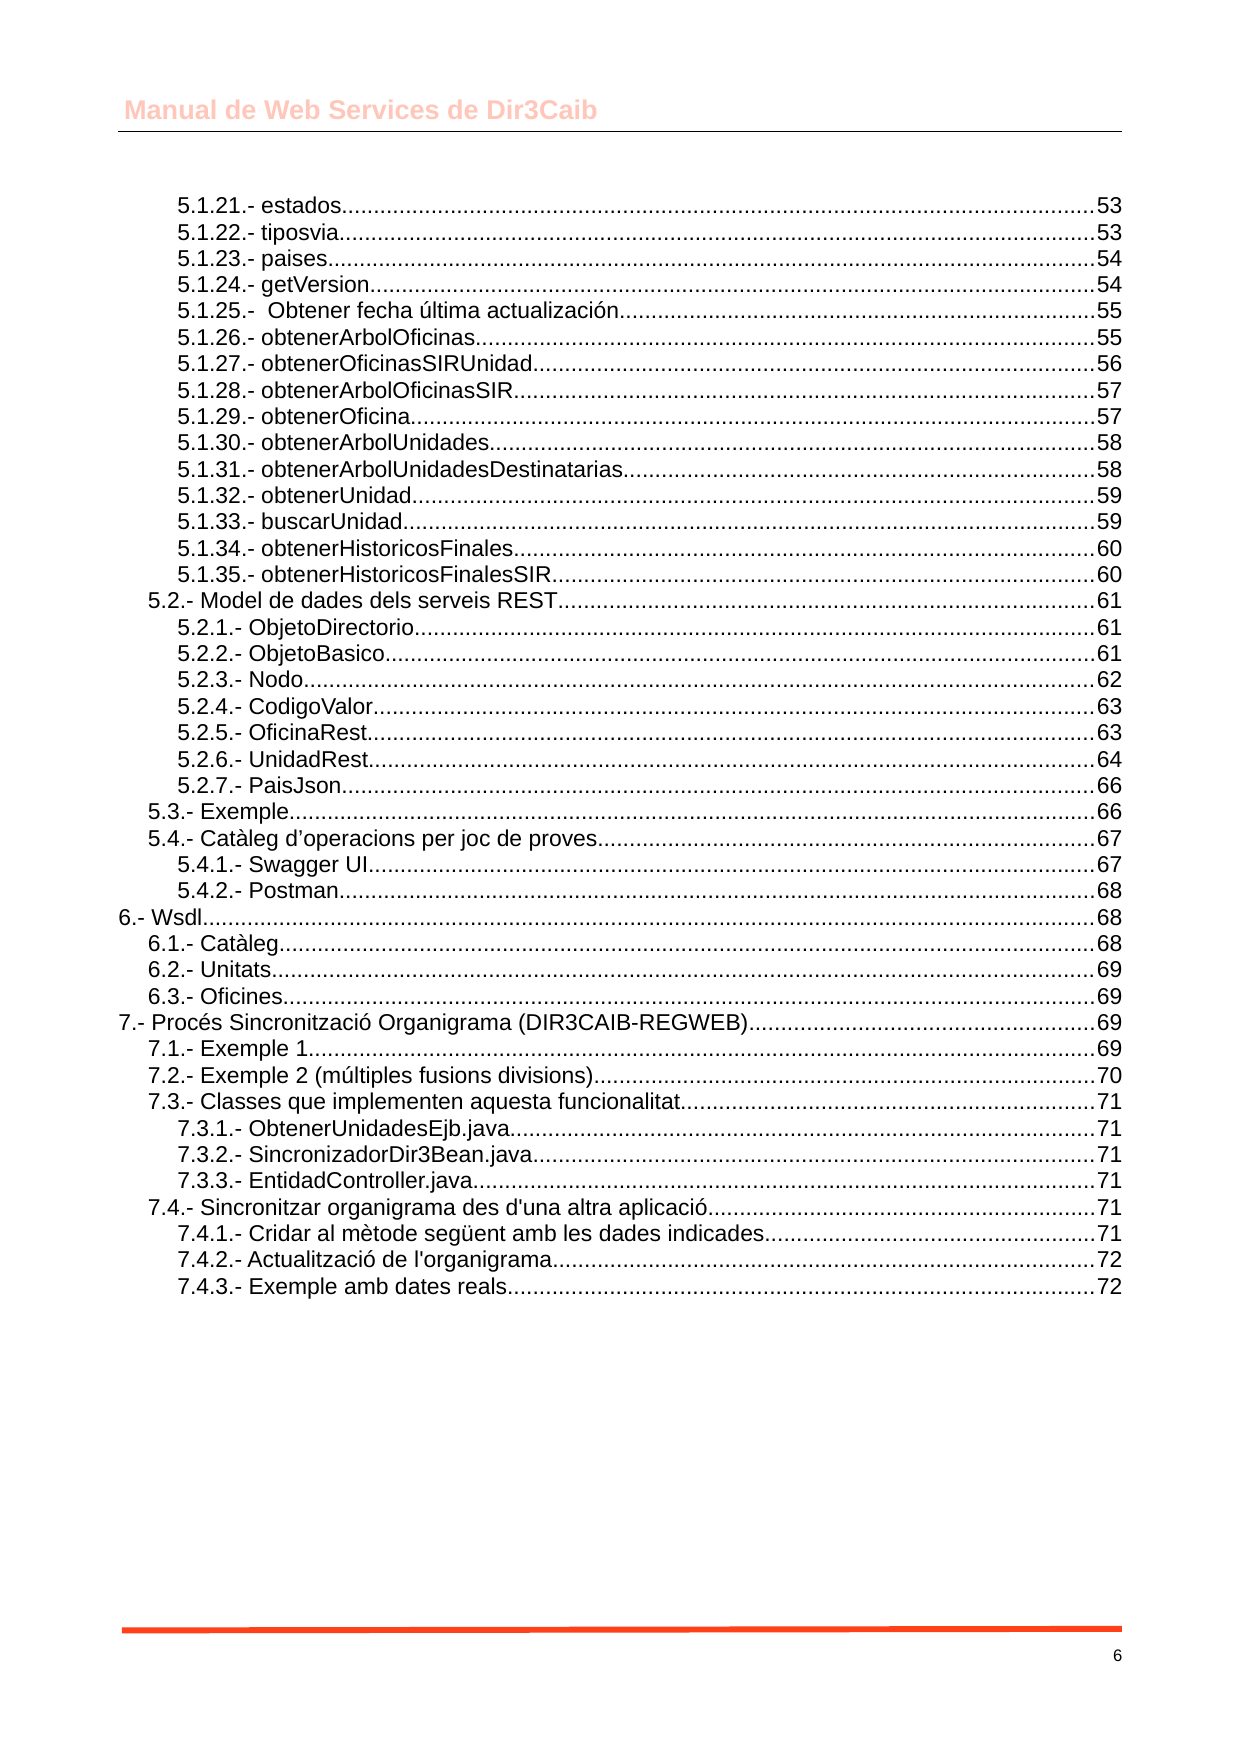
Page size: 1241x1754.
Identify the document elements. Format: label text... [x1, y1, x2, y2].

text 5.1.28.- obtenerArbolOficinasSIR 57 [177, 377, 1122, 403]
text 7.4.2.- Actualització de l'organigrama 72 [177, 1246, 1122, 1273]
text 5.4.- Catàleg d’operacions per joc de proves 67 [148, 824, 1122, 851]
text 5.1.35.- obtenerHistoricosFinalesSIR 60 [177, 561, 1122, 587]
text 5.2.6.- UnidadRest 64 [177, 746, 1122, 772]
text 5.4.1.- Swagger UI 67 [177, 851, 1122, 877]
text 7.4.1.- Cridar al mètode següent amb les dades indicades 71 [177, 1220, 1122, 1246]
text 5.2.3.- Nodo 62 [177, 666, 1122, 693]
text 5.1.33.- buscarUnidad 59 [177, 508, 1122, 535]
text 5.3.- Exemple 66 [148, 798, 1122, 824]
text 5.1.21.- estados 53 [177, 192, 1122, 218]
text 5.2.1.- ObjetoDirectorio 61 [177, 614, 1122, 640]
text 5.1.26.- obtenerArbolOficinas 55 [177, 324, 1122, 350]
text 5.1.31.- obtenerArbolUnidadesDestinatarias 58 [177, 456, 1122, 482]
text 5.1.27.- obtenerOficinasSIRUnidad 56 [177, 350, 1122, 377]
text 5.1.23.- paises 54 [177, 245, 1122, 271]
text 7.3.2.- SincronizadorDir3Bean.java 71 [177, 1141, 1122, 1167]
text 6.- Wsdl 68 [118, 904, 1122, 930]
text 5.2.2.- ObjetoBasico 61 [177, 640, 1122, 666]
text 5.2.- Model de dades dels serveis REST 61 [148, 587, 1122, 614]
text 5.1.32.- obtenerUnidad 59 [177, 482, 1122, 508]
text 6.3.- Oficines 69 [148, 983, 1122, 1009]
text 7.1.- Exemple 1 69 [148, 1035, 1122, 1062]
text 7.4.- Sincronitzar organigrama des d'una altra aplicació 71 [148, 1193, 1122, 1220]
text 5.1.25.- Obtener fecha última actualización 55 [177, 297, 1122, 324]
text 6.2.- Unitats 69 [148, 956, 1122, 983]
text 5.1.24.- getVersion 54 [177, 271, 1122, 297]
text 7.3.3.- EntidadController.java 71 [177, 1167, 1122, 1193]
text 7.- Procés Sincronització Organigrama (DIR3CAIB-REGWEB) 69 [118, 1009, 1122, 1035]
text 7.3.- Classes que implementen aquesta funcionalitat 71 [148, 1088, 1122, 1114]
text 5.1.29.- obtenerOficina 57 [177, 403, 1122, 429]
text 7.2.- Exemple 2 (múltiples fusions divisions) 70 [148, 1062, 1122, 1088]
text 6.1.- Catàleg 68 [148, 930, 1122, 956]
text 7.3.1.- ObtenerUnidadesEjb.java 71 [177, 1114, 1122, 1141]
text 7.4.3.- Exemple amb dates reals 72 [177, 1273, 1122, 1299]
text 5.2.4.- CodigoValor 63 [177, 693, 1122, 719]
text 5.1.34.- obtenerHistoricosFinales 60 [177, 535, 1122, 561]
text 5.2.5.- OficinaRest 63 [177, 719, 1122, 746]
text 5.1.30.- obtenerArbolUnidades 58 [177, 429, 1122, 456]
text 5.4.2.- Postman 68 [177, 877, 1122, 904]
text 5.1.22.- tiposvia 53 [177, 218, 1122, 245]
text 5.2.7.- PaisJson 66 [177, 772, 1122, 798]
